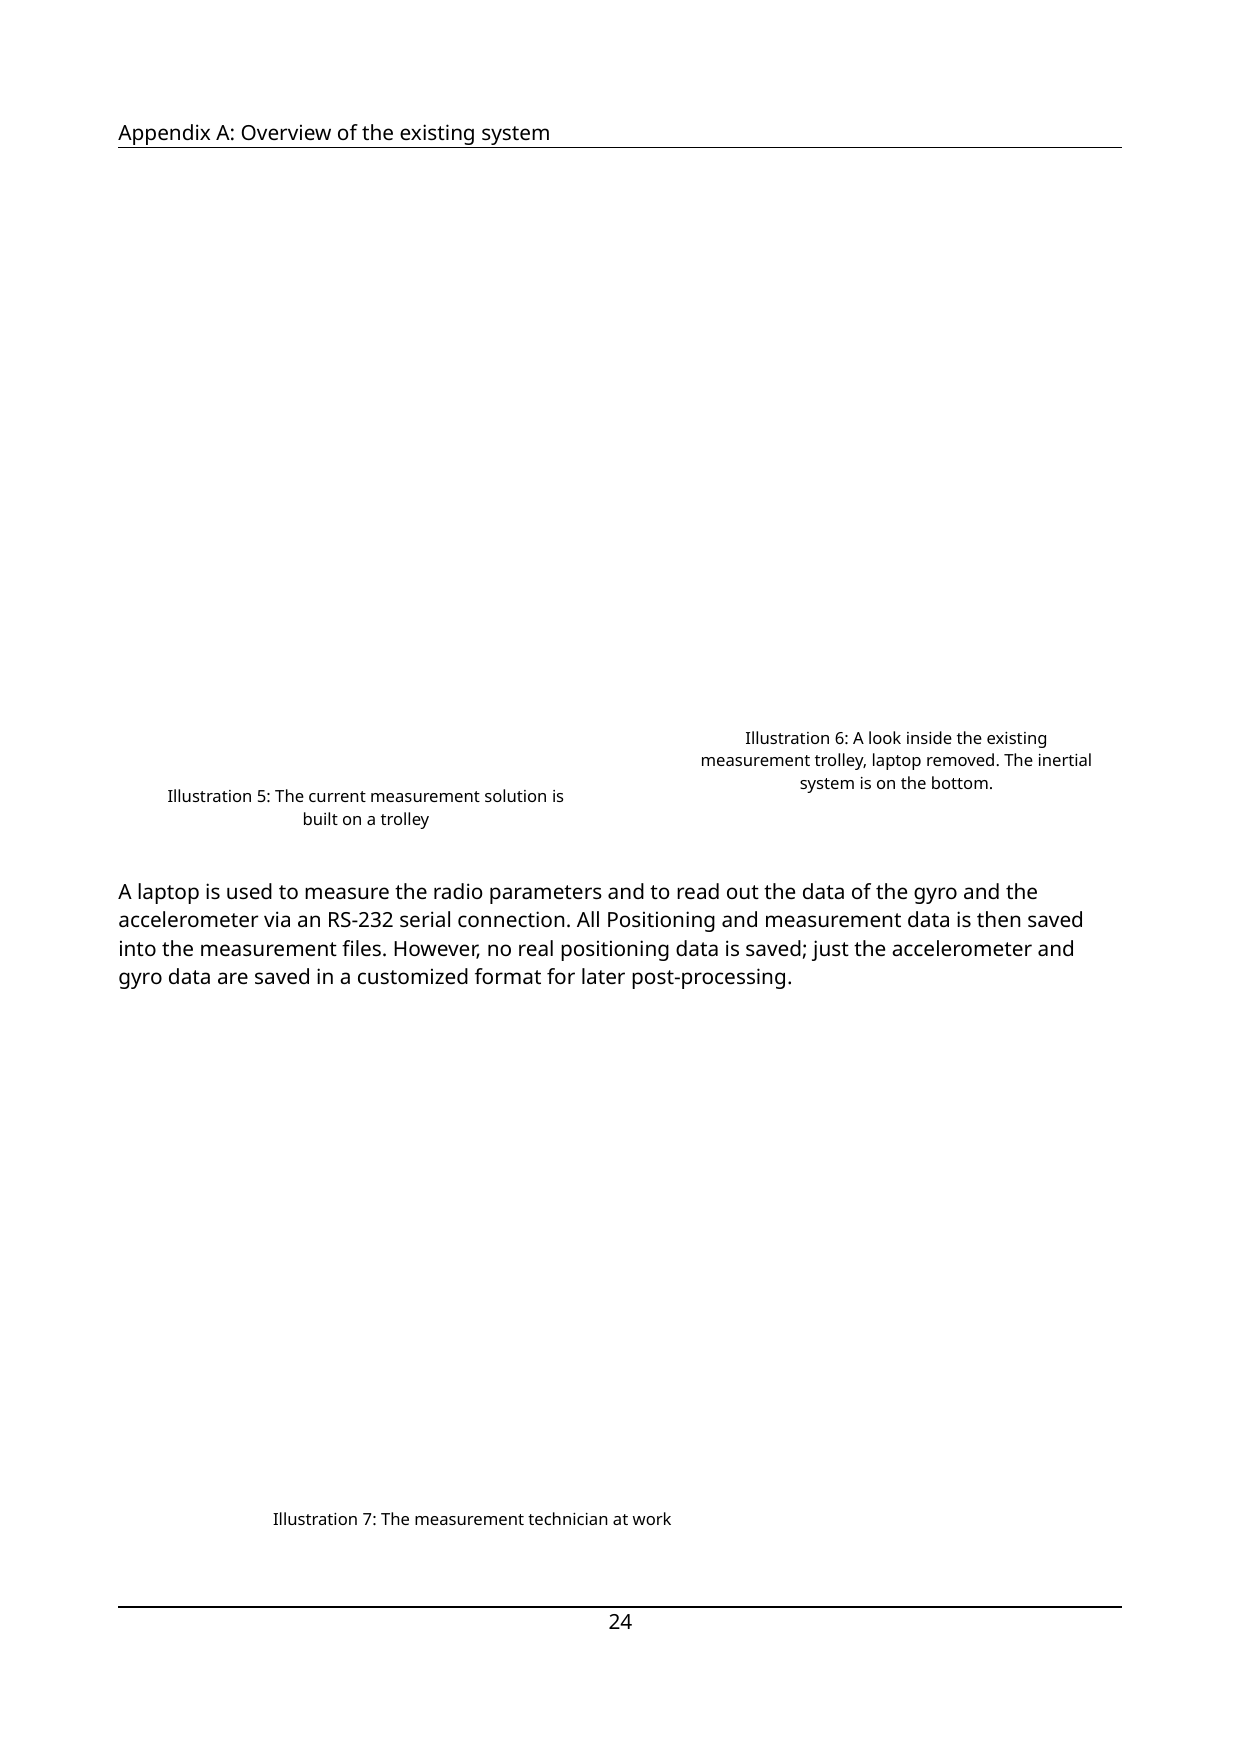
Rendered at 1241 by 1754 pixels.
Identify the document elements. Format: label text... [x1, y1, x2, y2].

text Illustration 7: The measurement technician at work [148, 1020, 797, 1530]
text Illustration 5: The current measurement solution is built on a trolley [148, 203, 584, 830]
text A laptop is used to measure the radio parameters and to read out the data of the gyro and the accelerometer via an RS-232 serial connection. All Positioning and measurement data is then saved into the measurement files. However, no real positioning data is saved; just the accelerometer and gyro data are saved in a customized format for later post-processing. [118, 877, 1122, 991]
text Illustration 6: A look inside the existing measurement trolley, laptop removed. The inertial system is on the bottom. [700, 203, 1093, 794]
